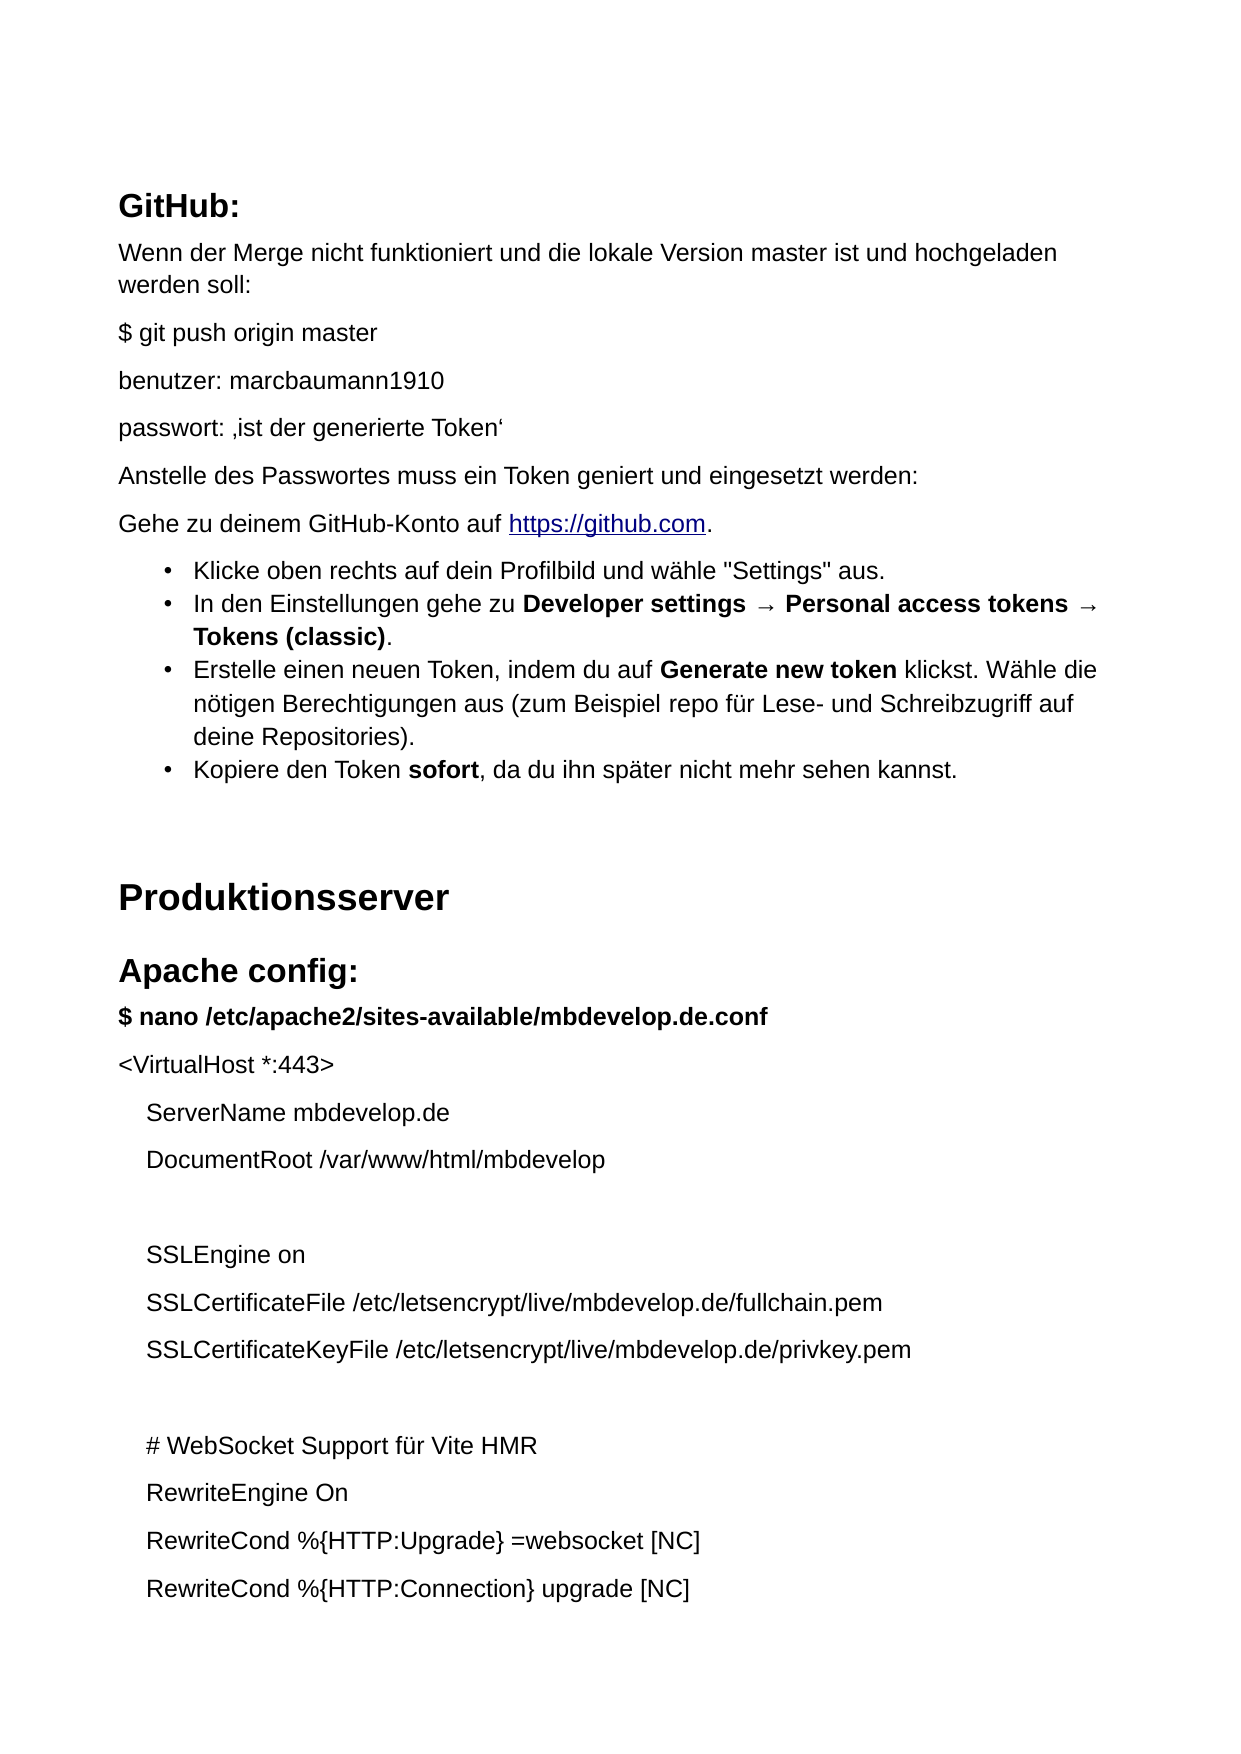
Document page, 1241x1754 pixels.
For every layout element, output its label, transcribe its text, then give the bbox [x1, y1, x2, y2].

text DocumentRoot /var/www/html/mbdevelop [118, 1145, 1122, 1174]
text RewriteCond %{HTTP:Upgrade} =websocket [NC] [118, 1526, 1122, 1555]
text Anstelle des Passwortes muss ein Token geniert und eingesetzt werden: [118, 461, 1122, 490]
text passwort: ‚ist der generierte Token‘ [118, 413, 1122, 442]
text # WebSocket Support für Vite HMR [118, 1431, 1122, 1459]
text $ git push origin master [118, 318, 1122, 347]
subtitle Apache config: [118, 951, 1122, 990]
text SSLEngine on [118, 1240, 1122, 1269]
text SSLCertificateKeyFile /etc/letsencrypt/live/mbdevelop.de/privkey.pem [118, 1336, 1122, 1364]
text benutzer: marcbaumann1910 [118, 366, 1122, 394]
text SSLCertificateFile /etc/letsencrypt/live/mbdevelop.de/fullchain.pem [118, 1288, 1122, 1317]
text RewriteEngine On [118, 1478, 1122, 1507]
list Klicke oben rechts auf dein Profilbild und wähle "Settings" aus. [164, 556, 1122, 585]
list In den Einstellungen gehe zu Developer settings → Personal access tokens → Tokens (classic). [164, 589, 1122, 651]
list Kopiere den Token sofort, da du ihn später nicht mehr sehen kannst. [164, 754, 1122, 783]
text ServerName mbdevelop.de [118, 1097, 1122, 1126]
text Gehe zu deinem GitHub-Konto auf https://github.com. [118, 508, 1122, 537]
text RewriteCond %{HTTP:Connection} upgrade [NC] [118, 1573, 1122, 1602]
subtitle GitHub: [118, 187, 1122, 225]
text $ nano /etc/apache2/sites-available/mbdevelop.de.conf [118, 1002, 1122, 1031]
list Erstelle einen neuen Token, indem du auf Generate new token klickst. Wähle die nötigen Berechtigungen aus (zum Beispiel repo für Lese- und Schreibzugriff auf deine Repositories). [164, 655, 1122, 750]
subtitle Produktionsserver [118, 875, 1122, 918]
text Wenn der Merge nicht funktioniert und die lokale Version master ist und hochgeladen werden soll: [118, 237, 1122, 299]
text <VirtualHost *:443> [118, 1050, 1122, 1079]
